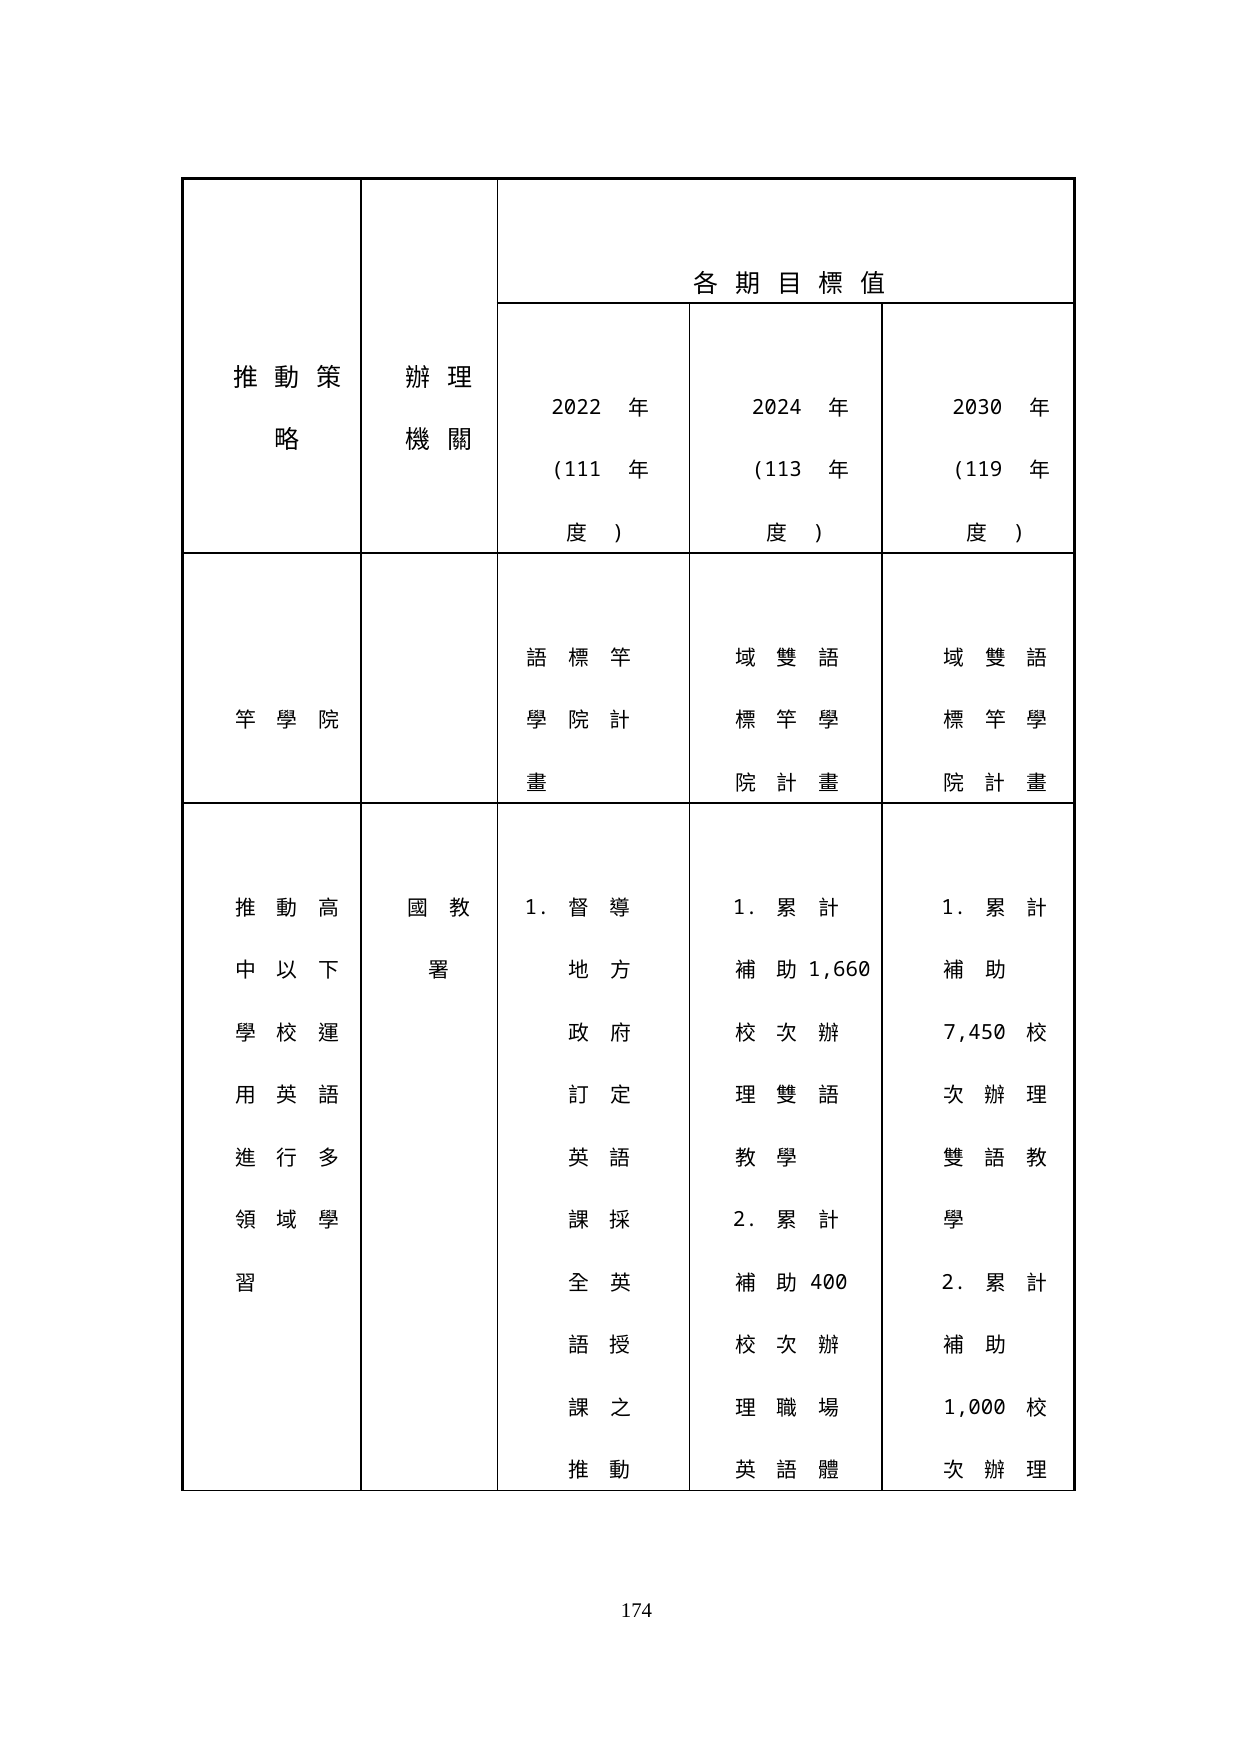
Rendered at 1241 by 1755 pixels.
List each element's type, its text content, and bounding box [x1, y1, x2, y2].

table_header 各期目標值 [498, 180, 1073, 302]
table_cell [362, 554, 497, 802]
table_cell 推動高中以下學校運用英語進行多領域學習 [184, 804, 360, 1490]
table_header 辦理機關 [362, 180, 497, 552]
table_cell 域雙語標竿學院計畫 [883, 554, 1073, 802]
table_cell 2022年(111年度) [498, 304, 689, 552]
table_cell 2024年(113年度) [690, 304, 881, 552]
table_cell 1.累計補助7,450校次辦理雙語教學 2.累計補助1,000校次辦理 [883, 804, 1073, 1490]
table_cell 語標竿學院計畫 [498, 554, 689, 802]
table_cell 域雙語標竿學院計畫 [690, 554, 881, 802]
table_cell 國教署 [362, 804, 497, 1490]
table_cell 1.累計補助1,660校次辦理雙語教學 2.累計補助400校次辦理職場英語體 [690, 804, 881, 1490]
table_cell 2030年(119年度) [883, 304, 1073, 552]
table_header 推動策略 [184, 180, 360, 552]
table_cell 竿學院 [184, 554, 360, 802]
table_cell 1.督導地方政府訂定英語課採全英語授課之推動 [498, 804, 689, 1490]
